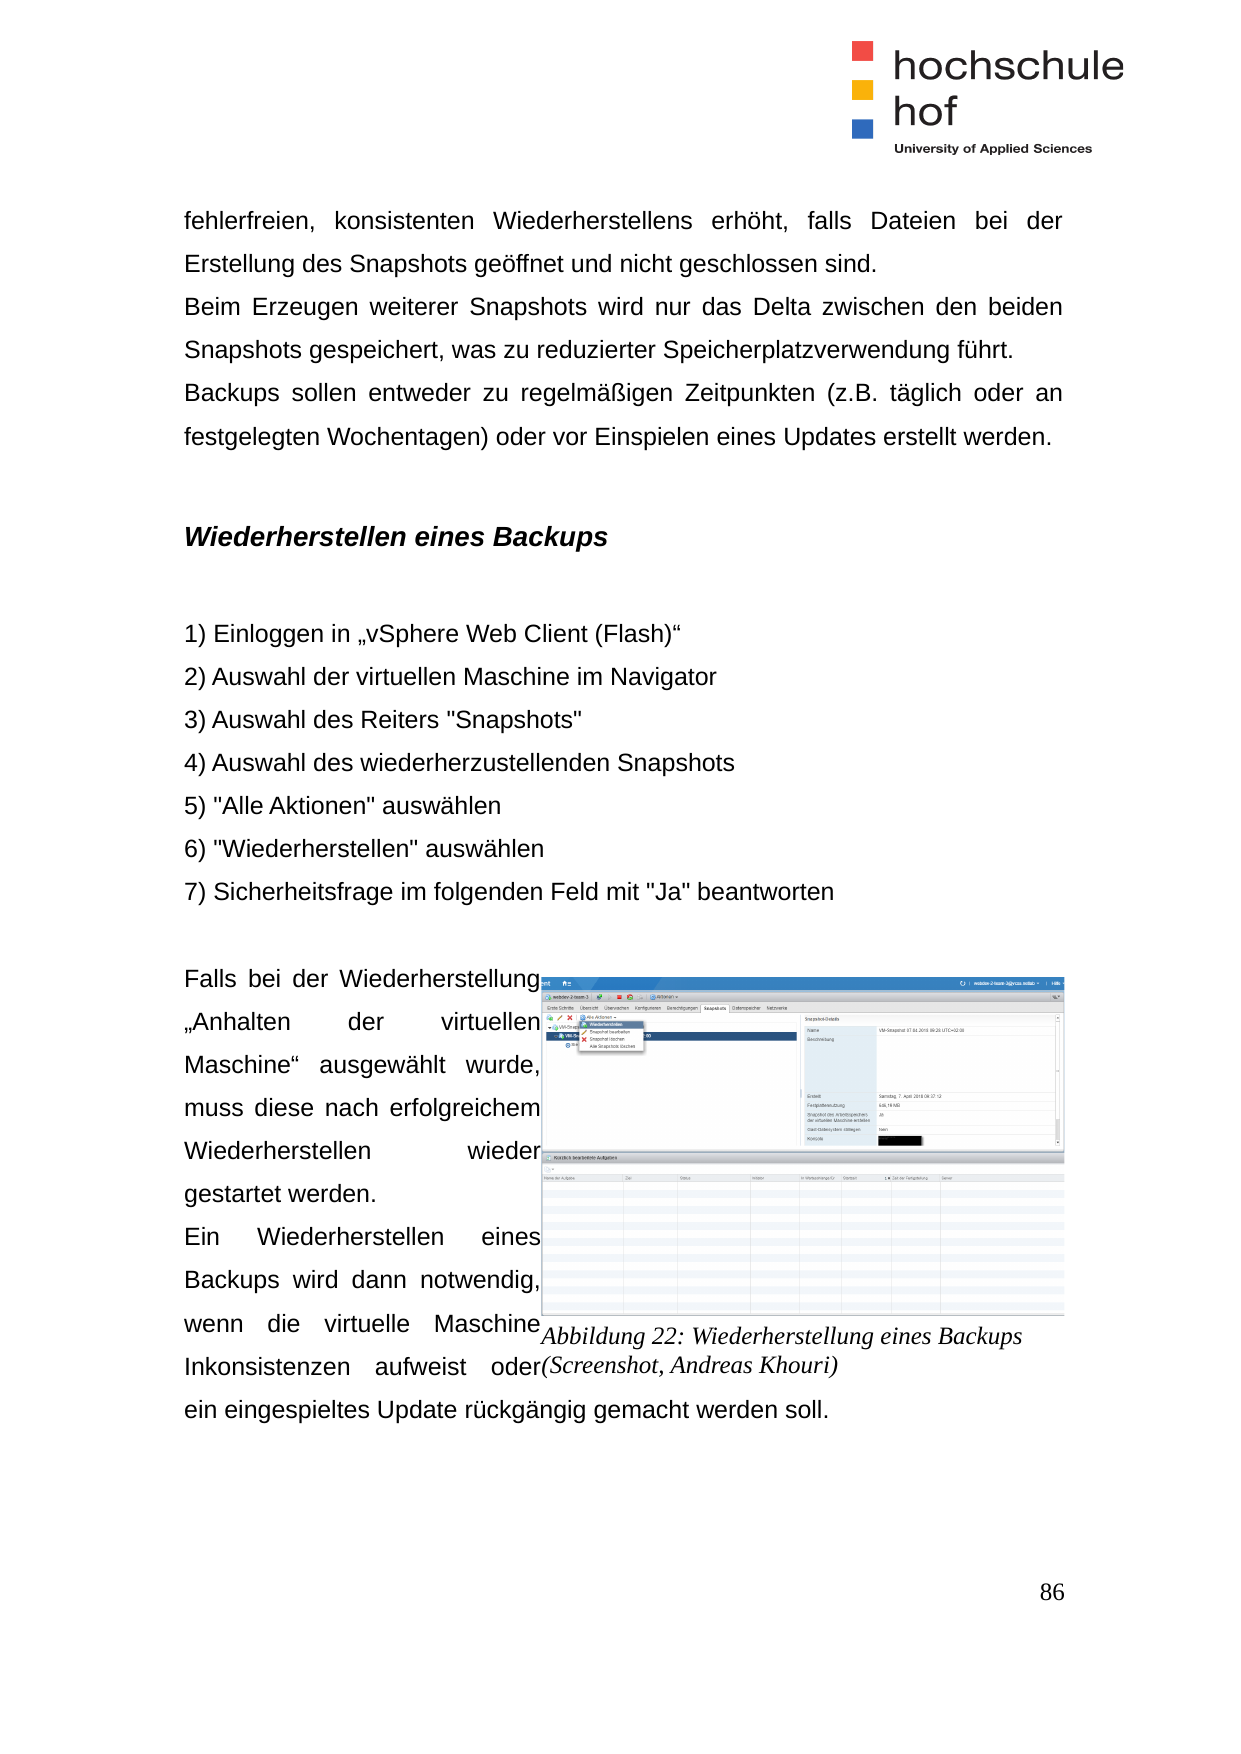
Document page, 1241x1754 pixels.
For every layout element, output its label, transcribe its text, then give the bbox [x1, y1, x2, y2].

text 2) Auswahl der virtuellen Maschine im Navigator [184, 662, 1064, 690]
text Abbildung 22: Wiederherstellung eines Backups (Screenshot, Andreas Khouri) [541, 1316, 1064, 1379]
text Falls bei der Wiederherstellung „Anhalten der virtuellen Maschine“ ausgewählt wurde, muss diese nach erfolgreichem Wiederherstellen wieder gestartet werden. [184, 963, 1064, 1208]
text Backups sollen entweder zu regelmäßigen Zeitpunkten (z.B. täglich oder an festgelegten Wochentagen) oder vor Einspielen eines Updates erstellt werden. [184, 378, 1064, 450]
text fehlerfreien, konsistenten Wiederherstellens erhöht, falls Dateien bei der Erstellung des Snapshots geöffnet und nicht geschlossen sind. [184, 206, 1064, 278]
picture [852, 41, 1124, 155]
subtitle Wiederherstellen eines Backups [184, 520, 1064, 552]
text 5) "Alle Aktionen" auswählen [184, 791, 1064, 820]
text Ein Wiederherstellen eines Backups wird dann notwendig, wenn die virtuelle Maschine Inkonsistenzen aufweist oder ein eingespieltes Update rückgängig gemacht werden soll. [184, 1222, 1064, 1423]
text 7) Sicherheitsfrage im folgenden Feld mit "Ja" beantworten [184, 877, 1064, 906]
text 1) Einloggen in „vSphere Web Client (Flash)“ [184, 618, 1064, 647]
text 4) Auswahl des wiederherzustellenden Snapshots [184, 748, 1064, 777]
text Beim Erzeugen weiterer Snapshots wird nur das Delta zwischen den beiden Snapshots gespeichert, was zu reduzierter Speicherplatzverwendung führt. [184, 292, 1064, 364]
picture [541, 977, 1065, 1316]
text 6) "Wiederherstellen" auswählen [184, 834, 1064, 863]
text 3) Auswahl des Reiters "Snapshots" [184, 705, 1064, 733]
